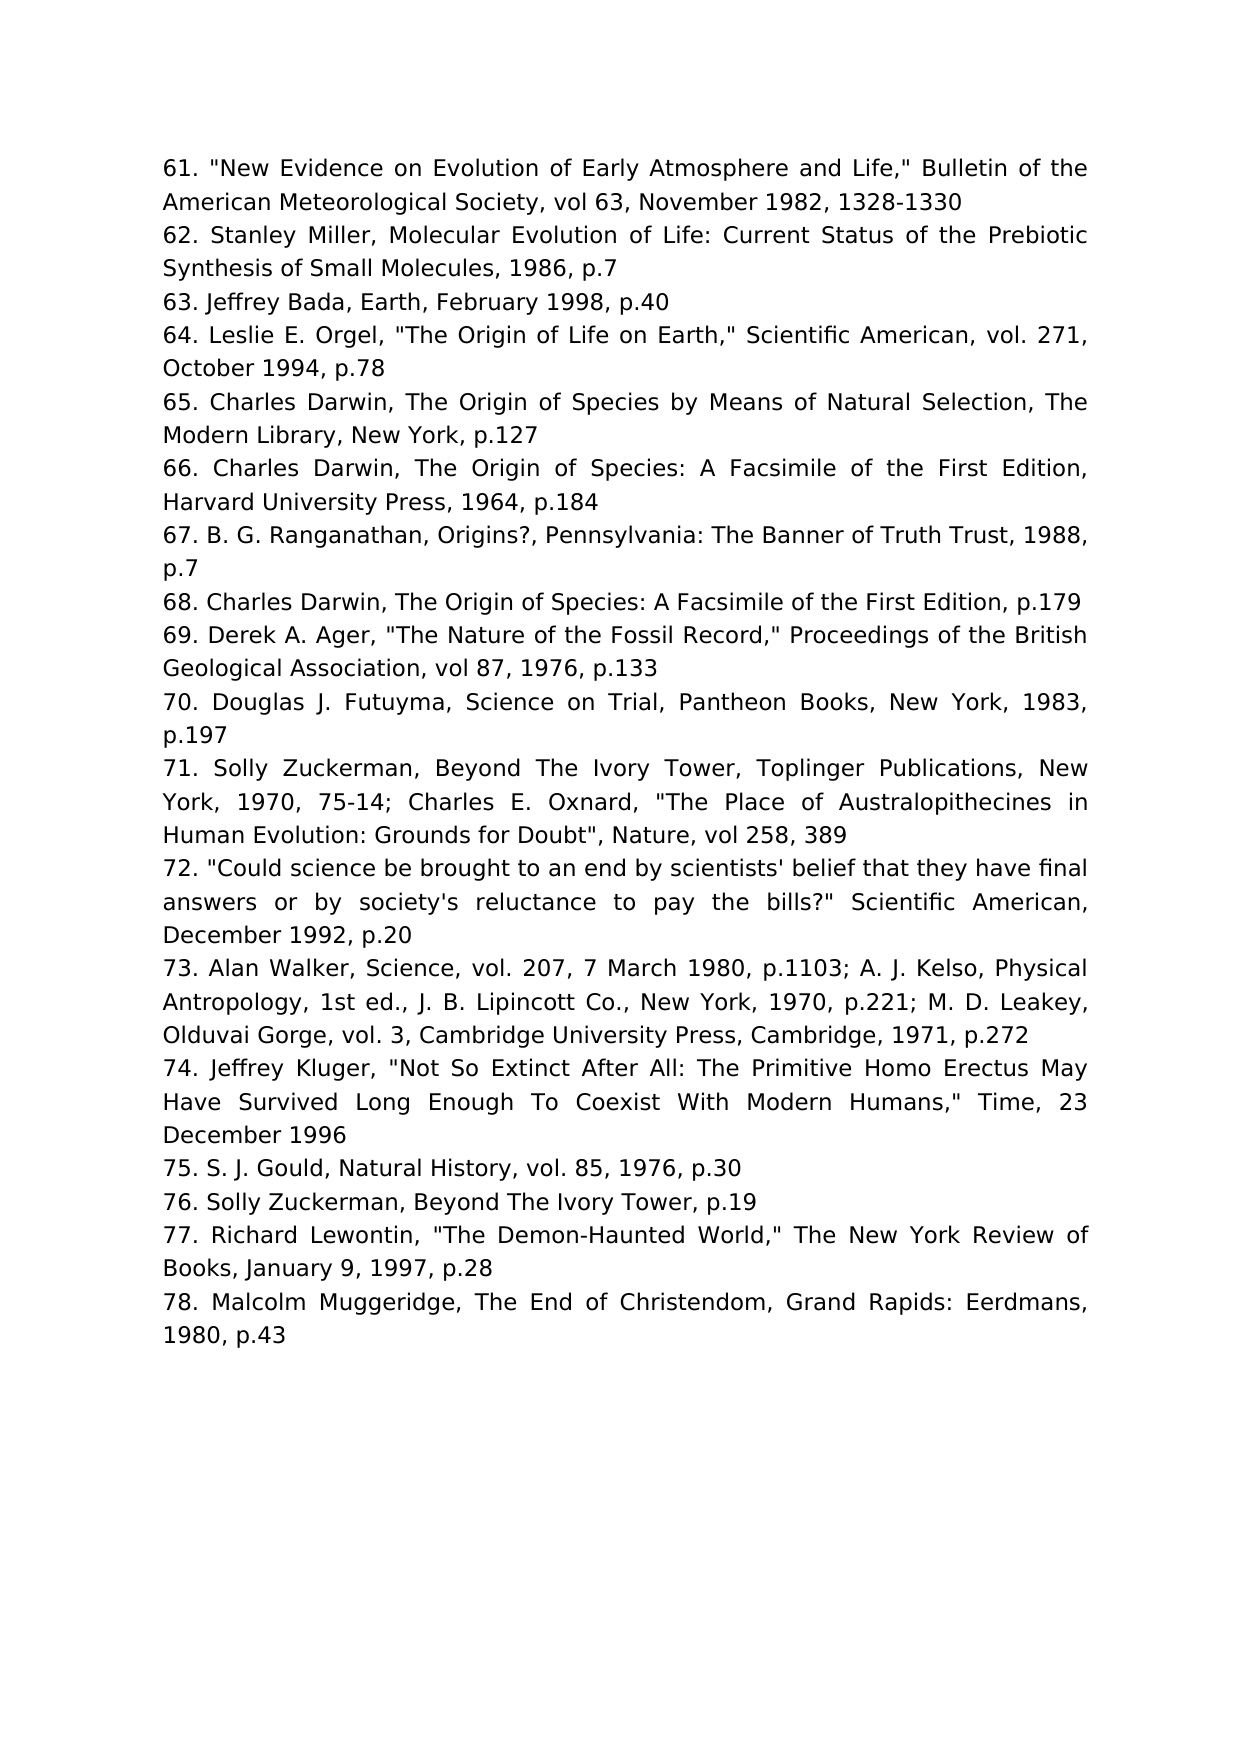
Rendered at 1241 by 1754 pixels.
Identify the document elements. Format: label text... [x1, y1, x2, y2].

text 75. S. J. Gould, Natural History, vol. 85, 1976, p.30 [162, 1150, 1090, 1183]
text 77. Richard Lewontin, "The Demon-Haunted World," The New York Review of Books, January 9, 1997, p.28 [162, 1217, 1090, 1283]
text 63. Jeffrey Bada, Earth, February 1998, p.40 [162, 283, 1090, 317]
text 72. "Could science be brought to an end by scientists' belief that they have final answers or by society's reluctance to pay the bills?" Scientific American, December 1992, p.20 [162, 850, 1090, 950]
text 74. Jeffrey Kluger, "Not So Extinct After All: The Primitive Homo Erectus May Have Survived Long Enough To Coexist With Modern Humans," Time, 23 December 1996 [162, 1050, 1090, 1150]
text 62. Stanley Miller, Molecular Evolution of Life: Current Status of the Prebiotic Synthesis of Small Molecules, 1986, p.7 [162, 217, 1090, 283]
text 68. Charles Darwin, The Origin of Species: A Facsimile of the First Edition, p.179 [162, 583, 1090, 617]
text 78. Malcolm Muggeridge, The End of Christendom, Grand Rapids: Eerdmans, 1980, p.43 [162, 1283, 1090, 1350]
text 69. Derek A. Ager, "The Nature of the Fossil Record," Proceedings of the British Geological Association, vol 87, 1976, p.133 [162, 617, 1090, 683]
text 64. Leslie E. Orgel, "The Origin of Life on Earth," Scientific American, vol. 271, October 1994, p.78 [162, 317, 1090, 383]
text 67. B. G. Ranganathan, Origins?, Pennsylvania: The Banner of Truth Trust, 1988, p.7 [162, 517, 1090, 583]
text 73. Alan Walker, Science, vol. 207, 7 March 1980, p.1103; A. J. Kelso, Physical Antropology, 1st ed., J. B. Lipincott Co., New York, 1970, p.221; M. D. Leakey, Olduvai Gorge, vol. 3, Cambridge University Press, Cambridge, 1971, p.272 [162, 950, 1090, 1050]
text 71. Solly Zuckerman, Beyond The Ivory Tower, Toplinger Publications, New York, 1970, 75-14; Charles E. Oxnard, "The Place of Australopithecines in Human Evolution: Grounds for Doubt", Nature, vol 258, 389 [162, 750, 1090, 850]
text 65. Charles Darwin, The Origin of Species by Means of Natural Selection, The Modern Library, New York, p.127 [162, 383, 1090, 450]
text 61. "New Evidence on Evolution of Early Atmosphere and Life," Bulletin of the American Meteorological Society, vol 63, November 1982, 1328-1330 [162, 150, 1090, 217]
text 70. Douglas J. Futuyma, Science on Trial, Pantheon Books, New York, 1983, p.197 [162, 683, 1090, 750]
text 76. Solly Zuckerman, Beyond The Ivory Tower, p.19 [162, 1183, 1090, 1217]
text 66. Charles Darwin, The Origin of Species: A Facsimile of the First Edition, Harvard University Press, 1964, p.184 [162, 450, 1090, 517]
